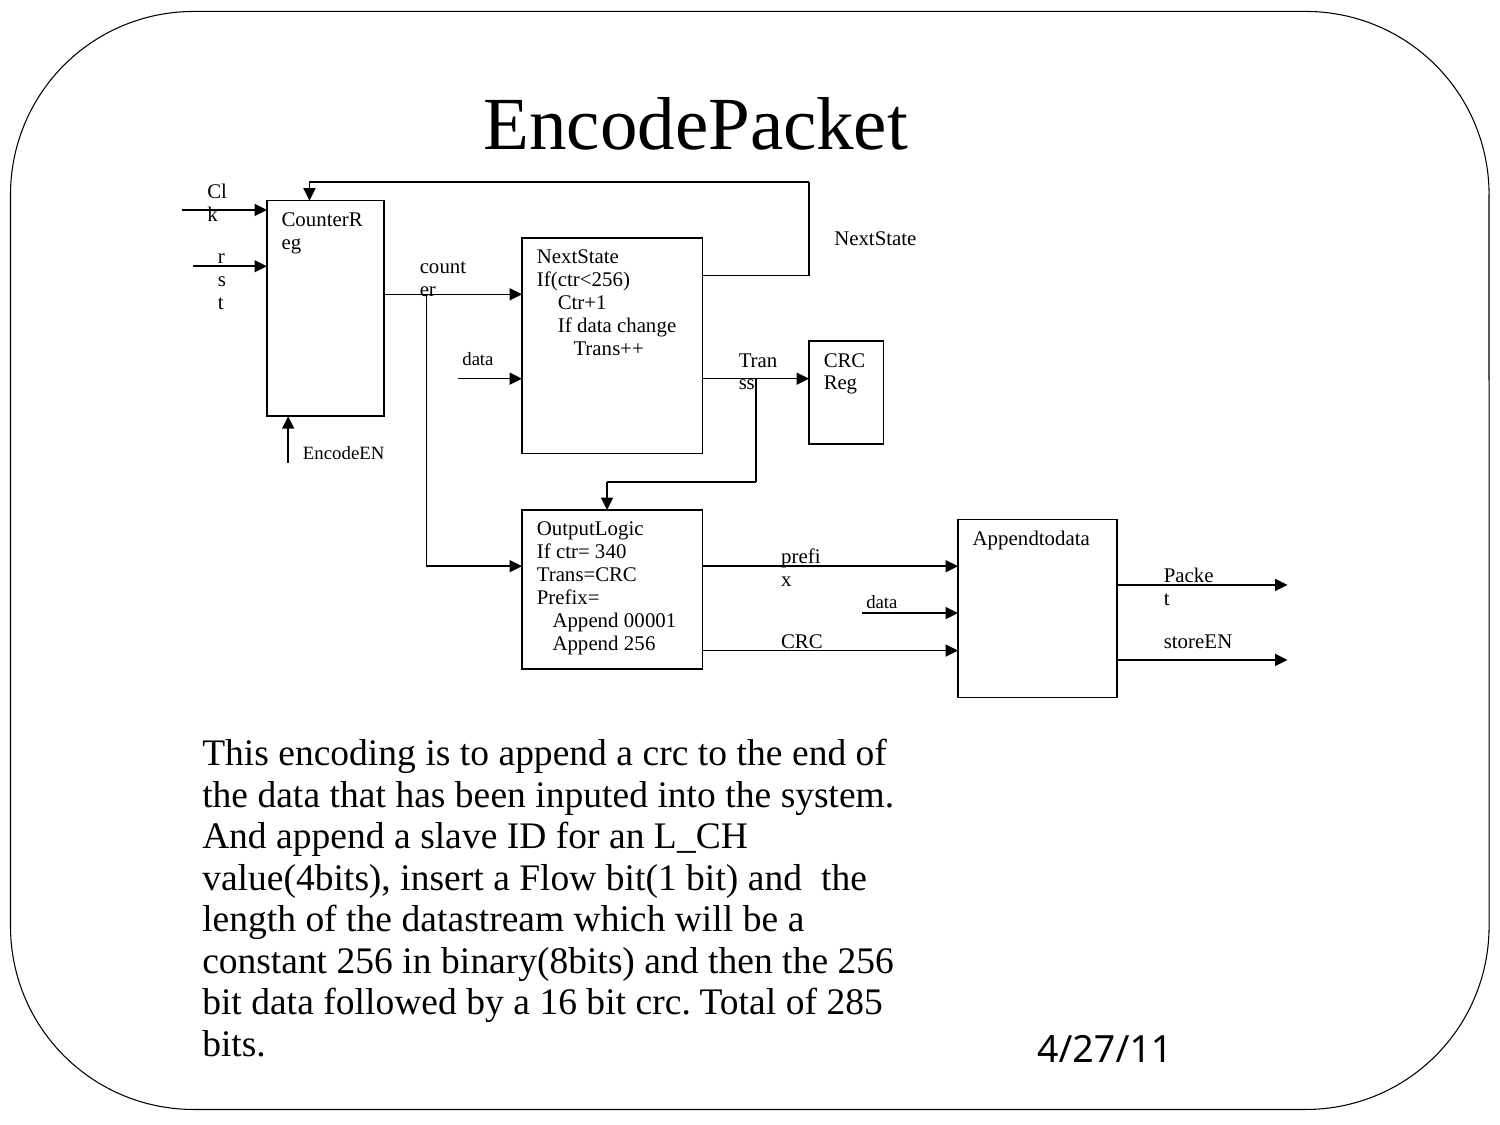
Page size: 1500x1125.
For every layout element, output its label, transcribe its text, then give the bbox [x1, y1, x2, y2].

text_box storeEN [1149, 622, 1256, 660]
text_box counter [405, 247, 491, 285]
text_box Clk [192, 172, 246, 210]
text_box data [447, 341, 512, 370]
text_box Packet [1149, 556, 1235, 585]
text_box CRC Reg [809, 341, 884, 445]
text_box Transs [724, 341, 799, 370]
text_box CounterReg [266, 200, 384, 417]
text_box rst [203, 238, 246, 267]
text_box NextState [819, 219, 937, 257]
text_box EncodeEN [289, 434, 406, 463]
text_box Appendtodata [957, 519, 1118, 698]
text_box EncodePacket [425, 75, 968, 160]
text_box OutputLogic If ctr= 340 Trans=CRC Prefix= Append 00001 Append 256 [522, 509, 703, 670]
text_box data [851, 584, 916, 613]
text_box NextState If(ctr<256) Ctr+1 If data change Trans++ [522, 238, 703, 454]
text_box This encoding is to append a crc to the end of the data that has been inputed into the system. And append a slave ID for an L_CH value(4bits), insert a Flow bit(1 bit) and the length of the datastream which will be a constant 256 in binary(8bits) and then the 256 bit data followed by a 16 bit crc. Total of 285 bits. [187, 725, 953, 866]
text_box prefix [766, 538, 841, 567]
text_box CRC [766, 622, 841, 651]
